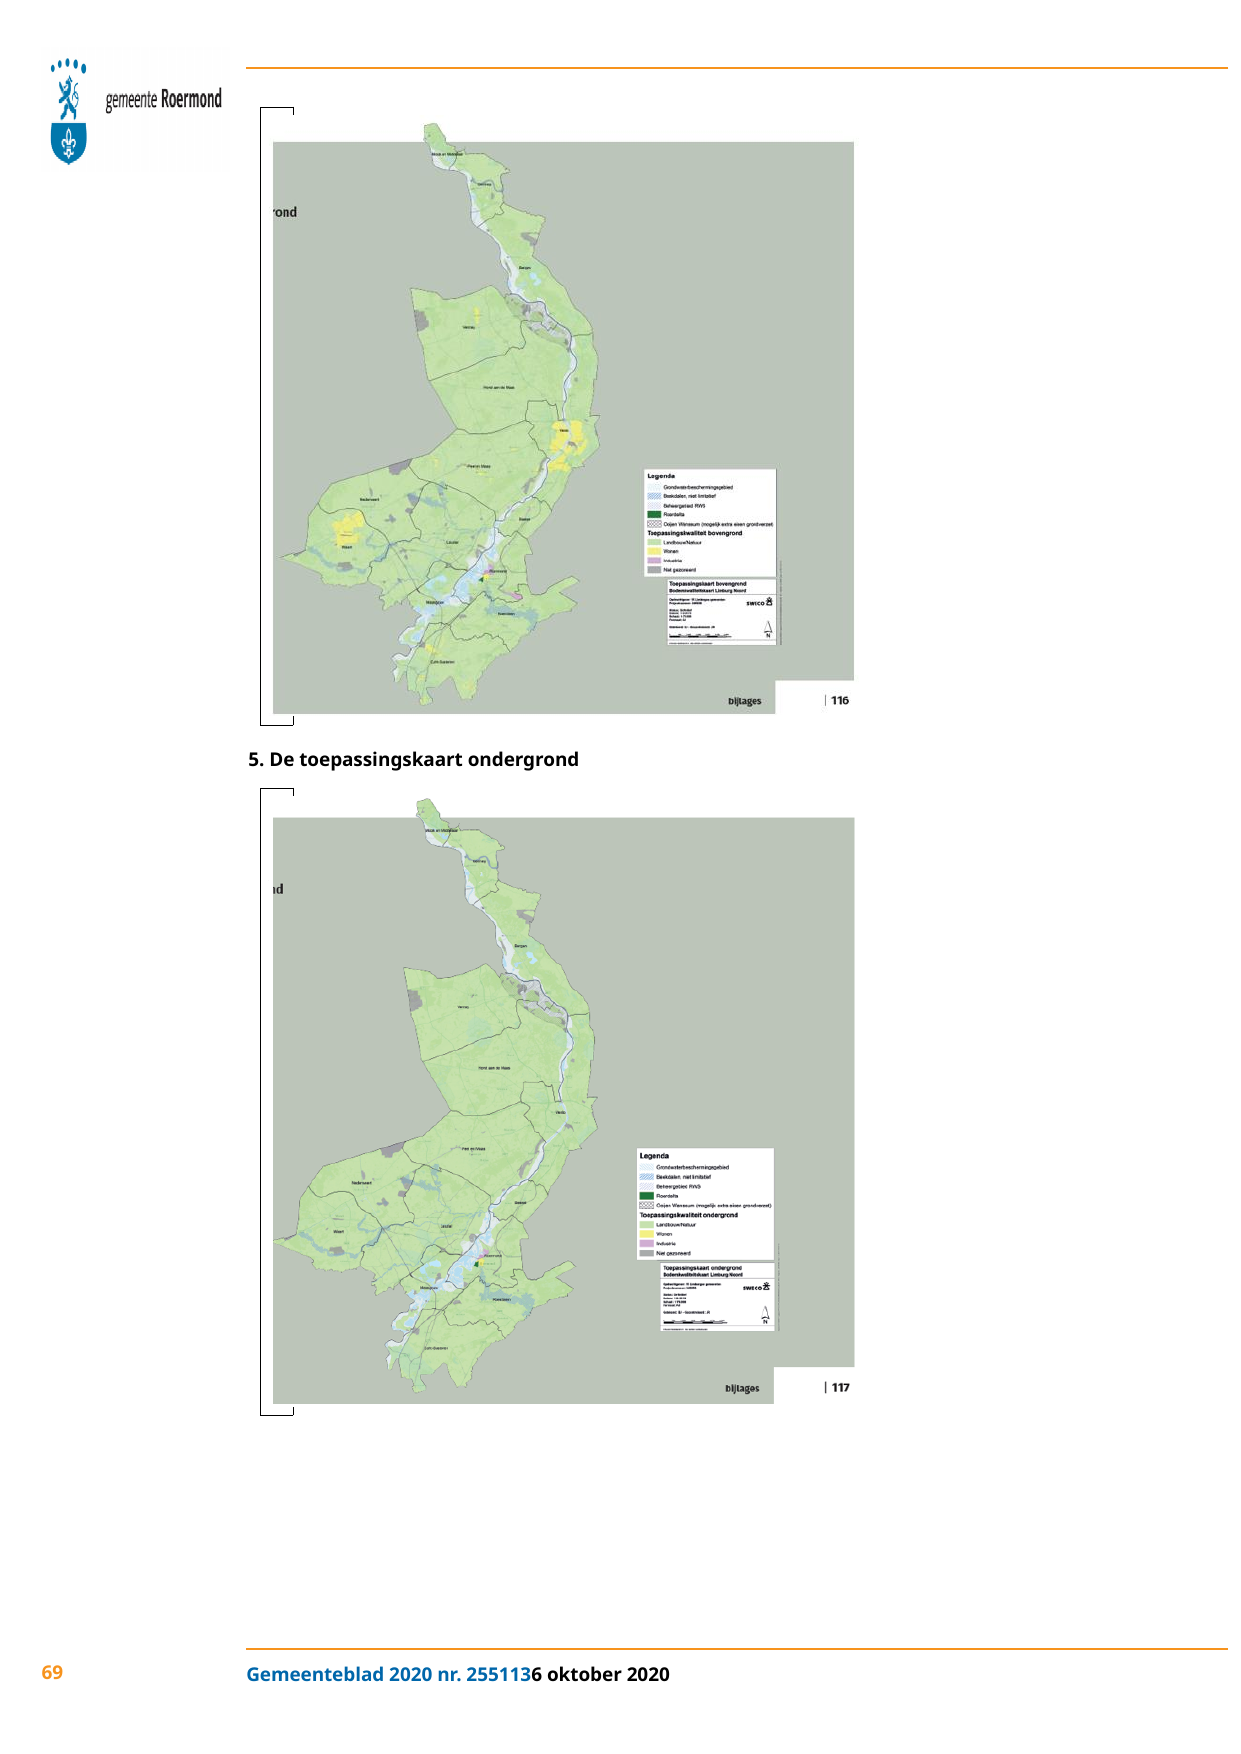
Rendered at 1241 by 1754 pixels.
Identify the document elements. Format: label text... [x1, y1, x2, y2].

picture [268, 115, 860, 716]
picture [268, 796, 860, 1407]
picture [41, 47, 231, 172]
text 5. De toepassingskaart ondergrond [248, 746, 1152, 772]
